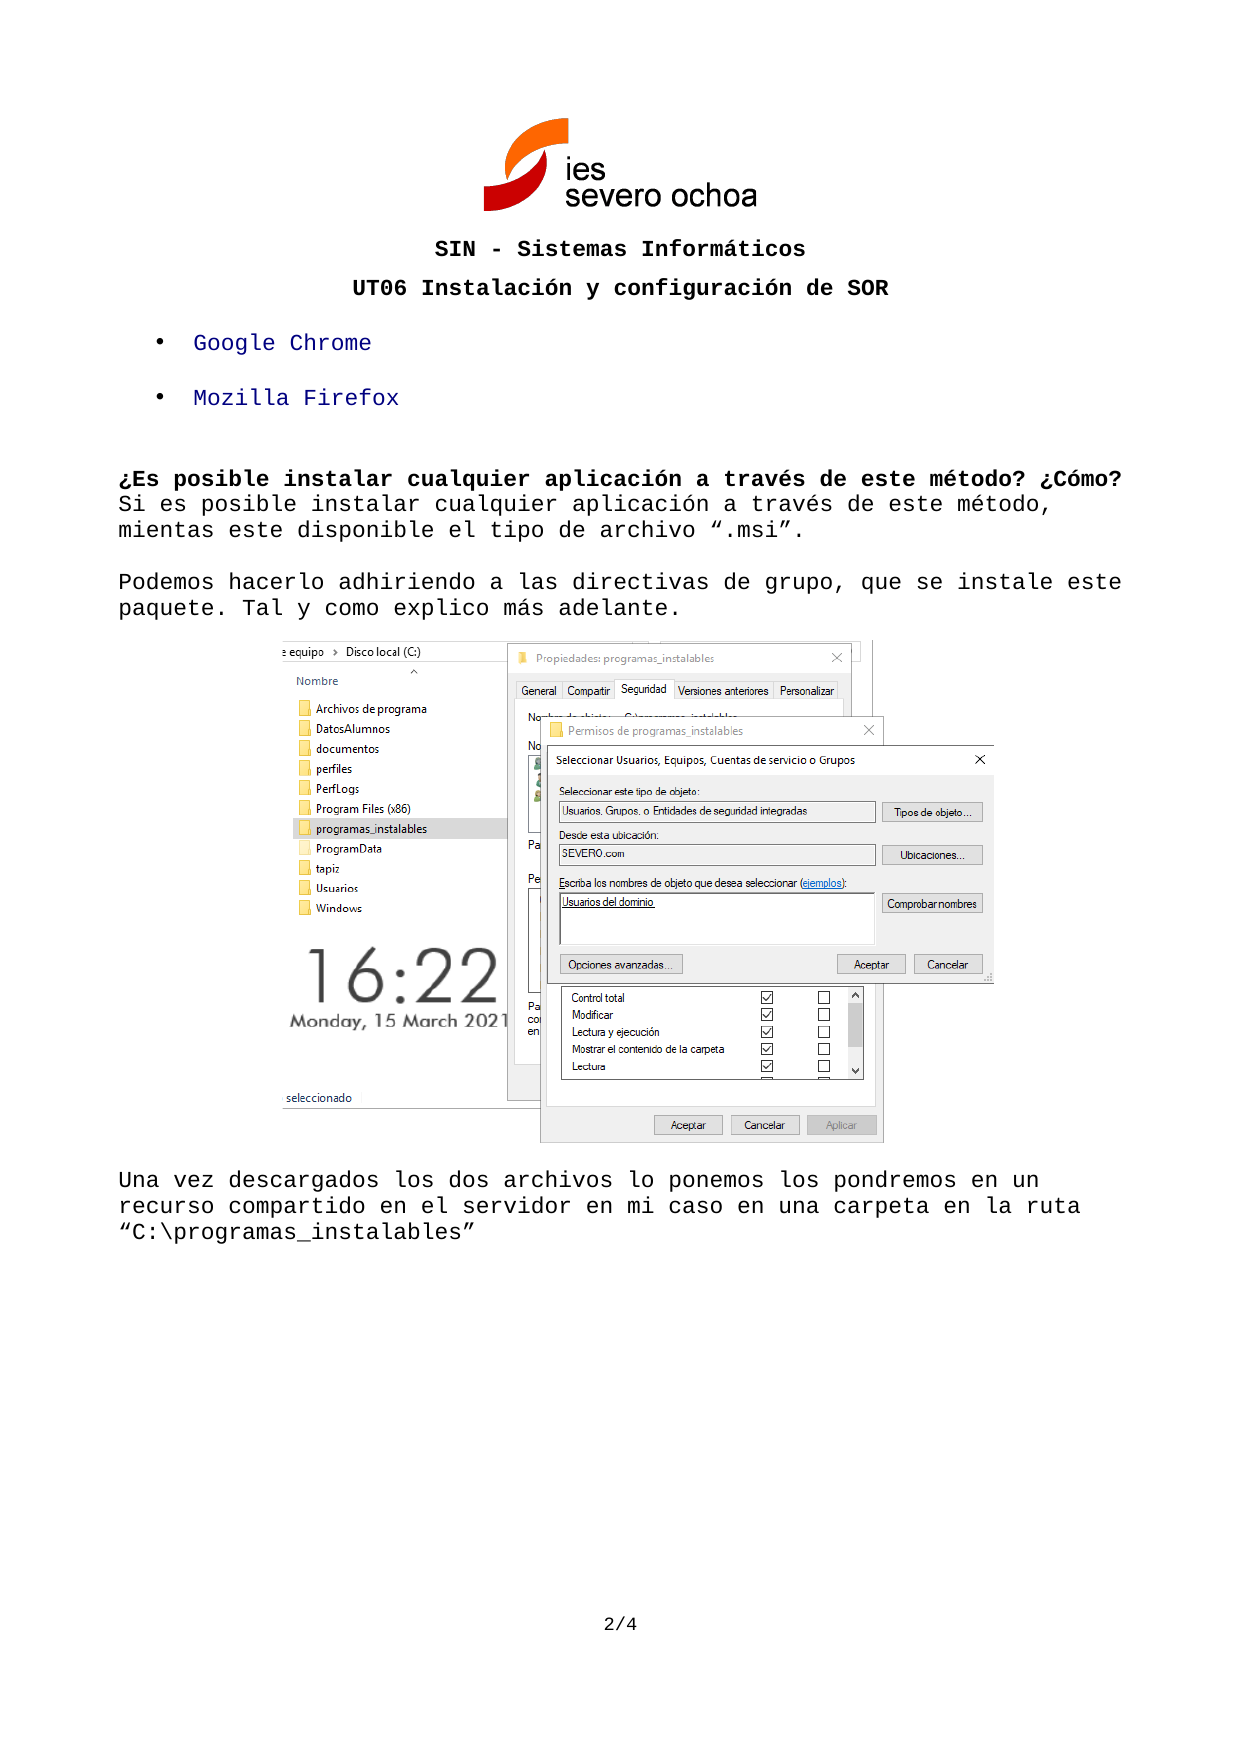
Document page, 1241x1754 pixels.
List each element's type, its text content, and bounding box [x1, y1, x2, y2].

picture [282, 640, 994, 1143]
text Podemos hacerlo adhiriendo a las directivas de grupo, que se instale este paquete. Tal y como explico más adelante. [118, 571, 1122, 622]
text Si es posible instalar cualquier aplicación a través de este método, mientas este disponible el tipo de archivo “.msi”. [118, 493, 1122, 545]
picture [483, 118, 757, 211]
list Mozilla Firefox [156, 386, 1122, 412]
list Google Chrome [156, 332, 1122, 357]
text ¿Es posible instalar cualquier aplicación a través de este método? ¿Cómo? [118, 467, 1122, 493]
text Una vez descargados los dos archivos lo ponemos los pondremos en un recurso compartido en el servidor en mi caso en una carpeta en la ruta “C:\programas_instalables” [118, 1169, 1122, 1247]
